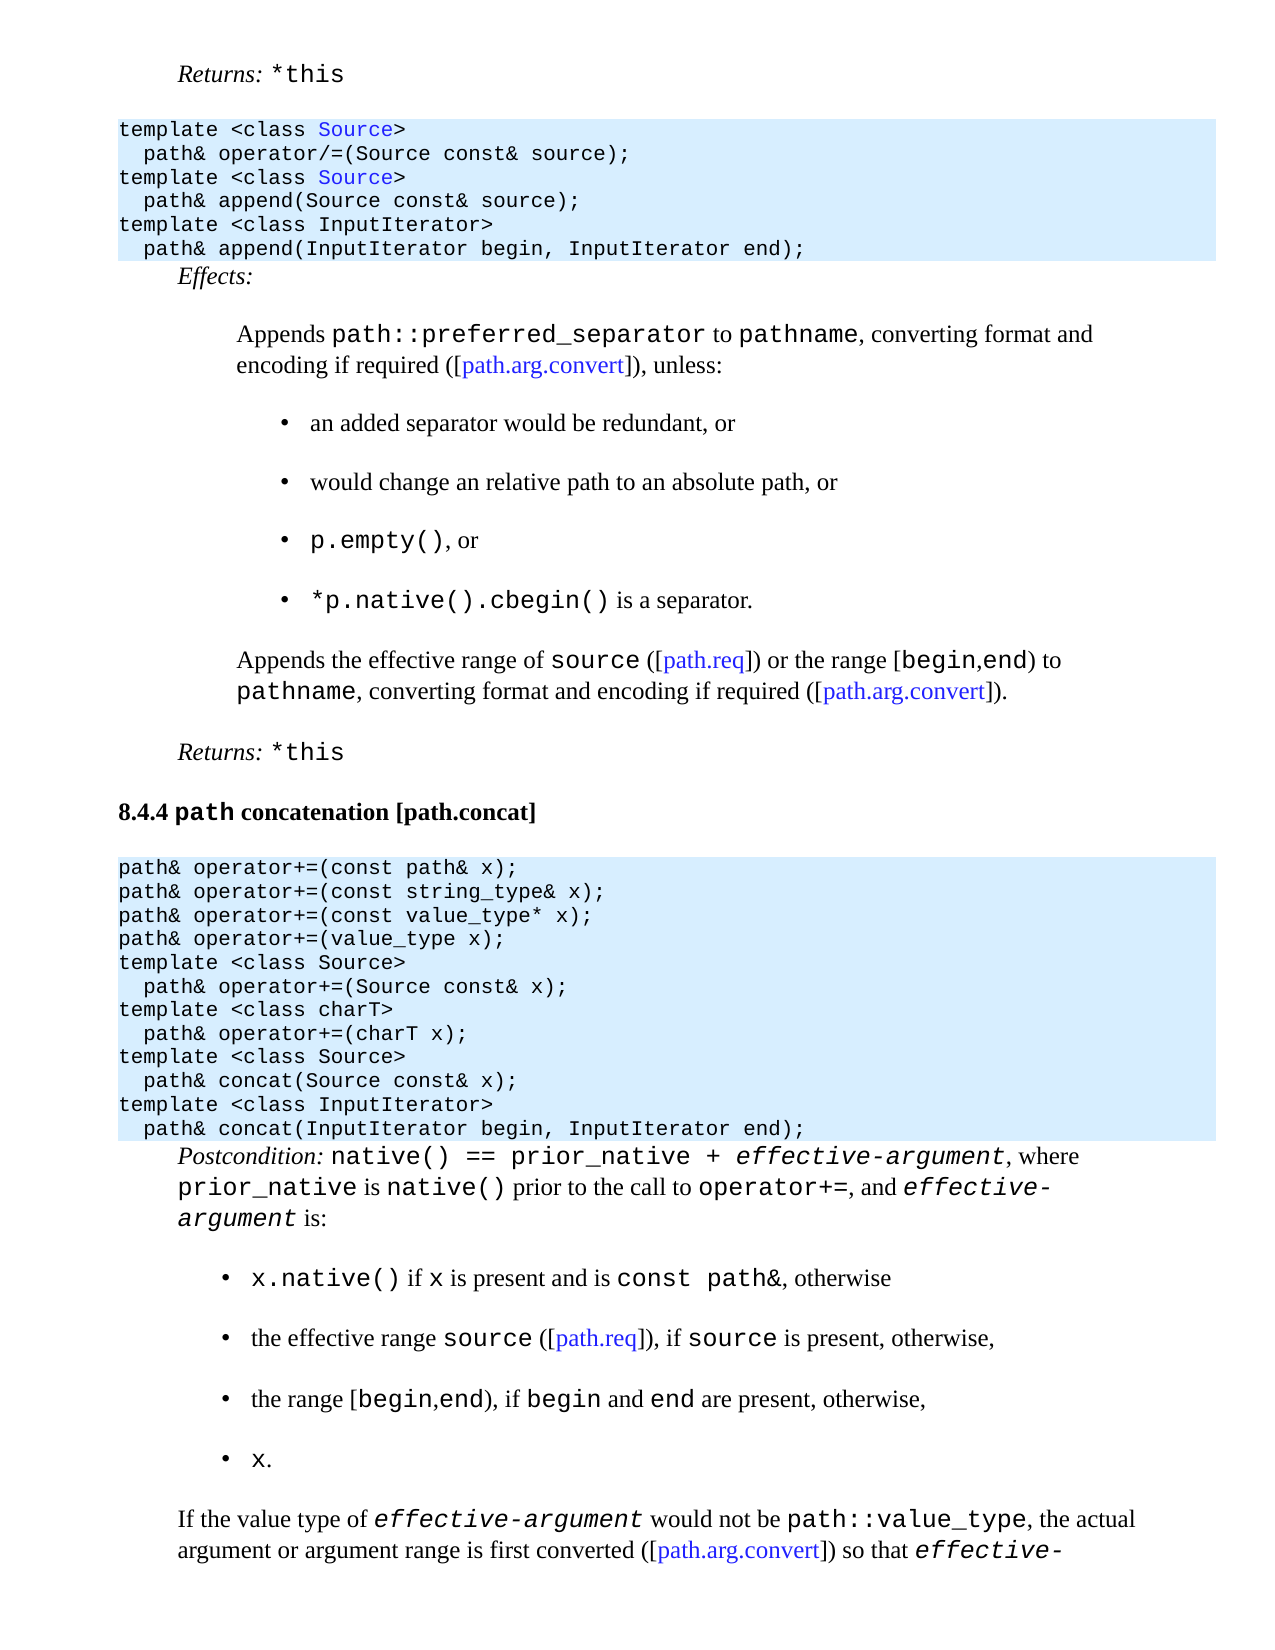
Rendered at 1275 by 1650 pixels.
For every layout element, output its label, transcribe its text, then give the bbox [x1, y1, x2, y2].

text path& append(Source const& source); [118, 190, 1216, 214]
text Appends path::preferred_separator to pathname, converting format and encoding if required ([path.arg.convert]), unless: [236, 319, 1098, 379]
text path& concat(InputIterator begin, InputIterator end); [118, 1117, 1216, 1141]
list an added separator would be redundant, or [280, 408, 1098, 437]
text path& operator+=(const string_type& x); [118, 881, 1216, 905]
list x.native() if x is present and is const path&, otherwise [221, 1263, 1157, 1294]
list p.empty(), or [280, 525, 1098, 556]
list would change an relative path to an absolute path, or [280, 467, 1098, 496]
text Appends the effective range of source ([path.req]) or the range [begin,end) to pathname, converting format and encoding if required ([path.arg.convert]). [236, 646, 1098, 707]
text path& operator+=(charT x); [118, 1023, 1216, 1047]
text path& concat(Source const& x); [118, 1070, 1216, 1094]
text Returns: *this [177, 59, 1157, 90]
text template <class Source> [118, 167, 1216, 190]
subtitle 8.4.4 path concatenation [path.concat] [118, 797, 1216, 828]
text template <class InputIterator> [118, 1094, 1216, 1117]
text path& append(InputIterator begin, InputIterator end); [118, 238, 1216, 261]
text template <class Source> [118, 952, 1216, 976]
text template <class charT> [118, 999, 1216, 1023]
text If the value type of effective-argument would not be path::value_type, the actual argument or argument range is first converted ([path.arg.convert]) so that effective- [177, 1504, 1157, 1566]
text Postcondition: native() == prior_native + effective-argument, where prior_native is native() prior to the call to operator+=, and effective-argument is: [177, 1141, 1157, 1234]
text template <class InputIterator> [118, 214, 1216, 238]
list the effective range source ([path.req]), if source is present, otherwise, [221, 1323, 1157, 1354]
text path& operator+=(value_type x); [118, 928, 1216, 952]
text template <class Source> [118, 119, 1216, 143]
text path& operator/=(Source const& source); [118, 143, 1216, 167]
list *p.native().cbegin() is a separator. [280, 585, 1098, 616]
text template <class Source> [118, 1047, 1216, 1070]
text path& operator+=(const path& x); [118, 857, 1216, 881]
text path& operator+=(Source const& x); [118, 976, 1216, 999]
text Returns: *this [177, 737, 1157, 768]
text Effects: [177, 261, 1157, 290]
text path& operator+=(const value_type* x); [118, 905, 1216, 928]
list the range [begin,end), if begin and end are present, otherwise, [221, 1384, 1157, 1414]
list x. [221, 1444, 1157, 1475]
